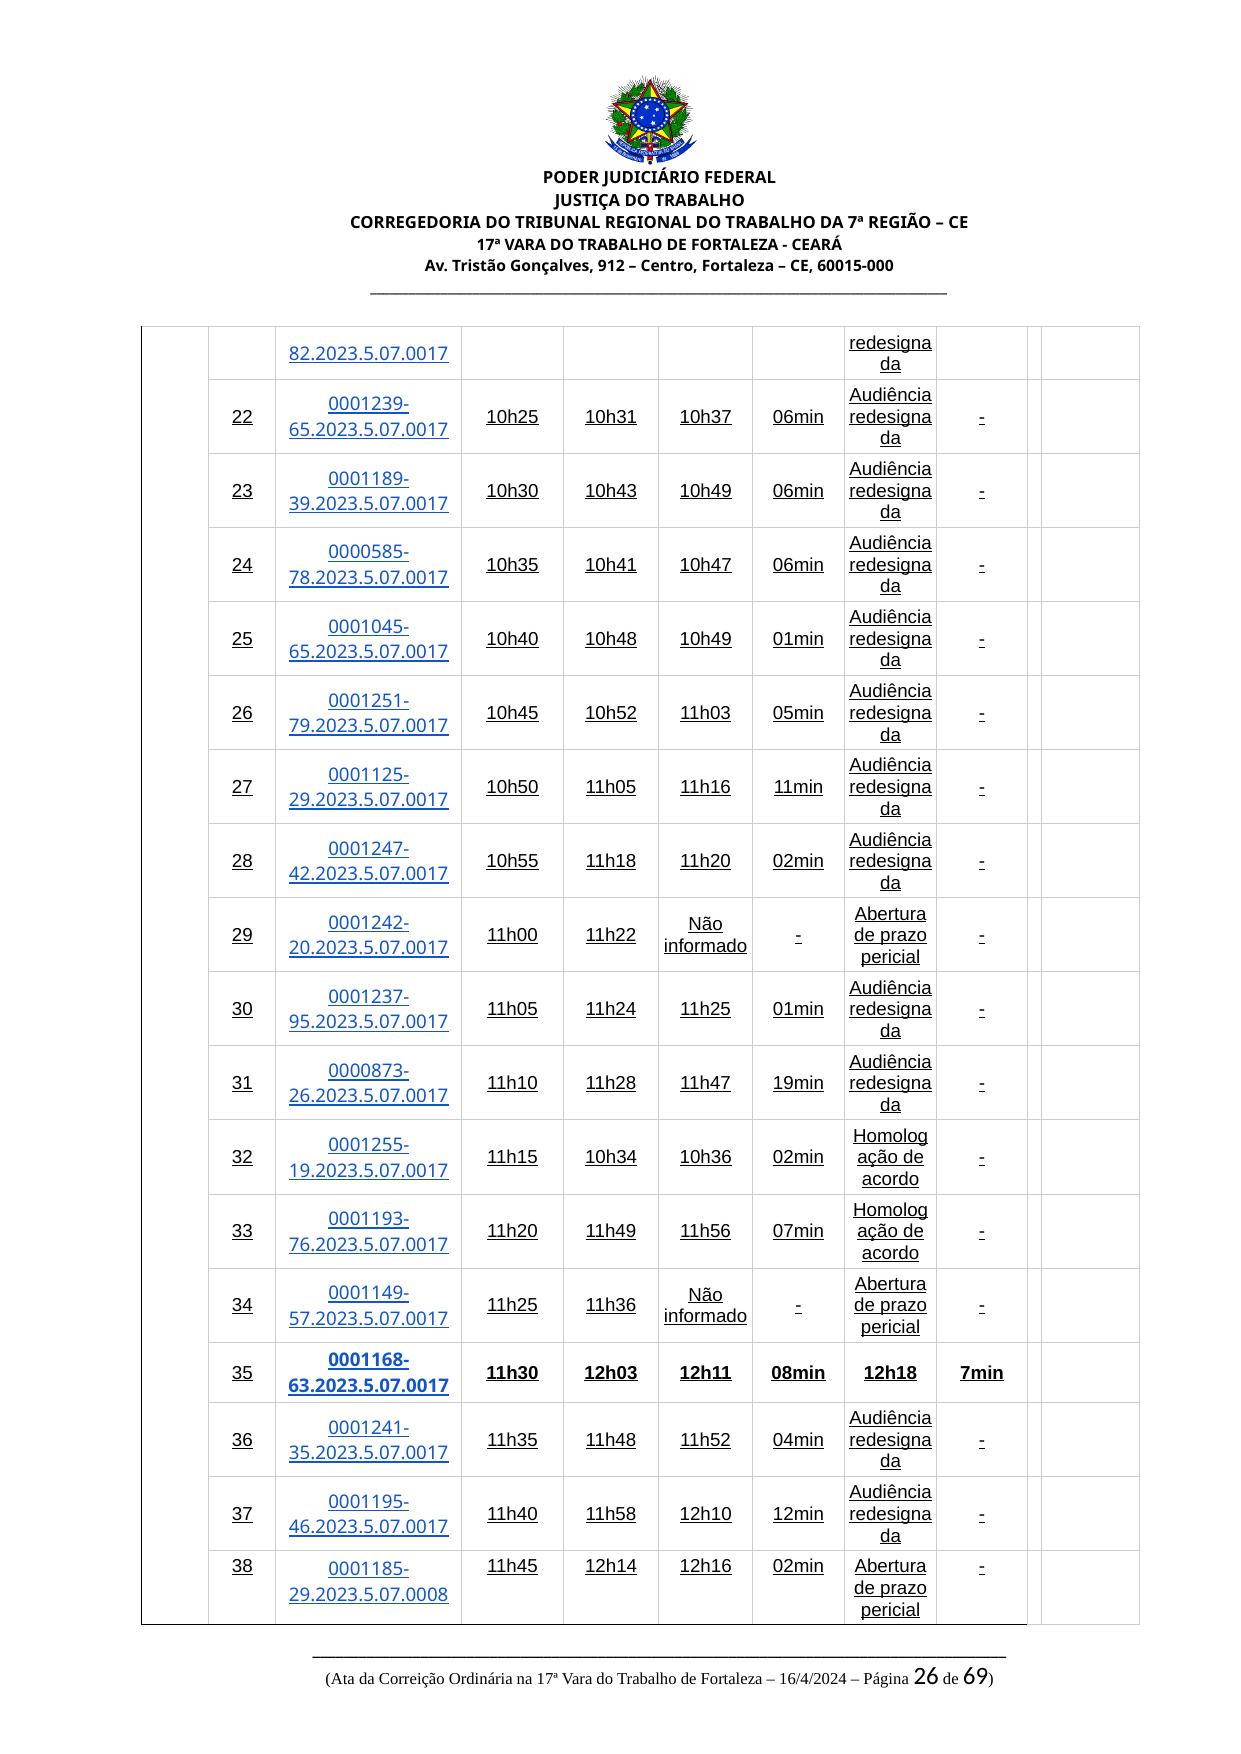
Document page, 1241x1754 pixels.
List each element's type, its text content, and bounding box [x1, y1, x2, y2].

table_cell - [937, 1269, 1027, 1342]
table_cell [1042, 380, 1139, 453]
table_cell 0000873-26.2023.5.07.0017 [276, 1046, 461, 1119]
table_cell 82.2023.5.07.0017 [276, 327, 461, 379]
table_cell 10h49 [659, 602, 752, 675]
table_cell [1028, 602, 1041, 675]
table_cell 38 [209, 1551, 275, 1624]
table_cell 08min [753, 1343, 844, 1402]
table_cell [1042, 327, 1139, 379]
table_cell 11h20 [462, 1195, 563, 1267]
table_cell 01min [753, 602, 844, 675]
table_cell 10h41 [564, 528, 658, 601]
table_cell 11h35 [462, 1403, 563, 1476]
table_cell 27 [209, 750, 275, 823]
table_cell Audiência redesignada [845, 824, 936, 897]
table_cell 10h30 [462, 454, 563, 527]
table_cell 12min [753, 1477, 844, 1550]
table_cell 19min [753, 1046, 844, 1119]
picture [600, 73, 699, 166]
table_cell 0001193-76.2023.5.07.0017 [276, 1195, 461, 1267]
table_cell 10h37 [659, 380, 752, 453]
table_cell [1042, 1046, 1139, 1119]
table_cell - [937, 750, 1027, 823]
table_cell [1042, 750, 1139, 823]
table_cell [1042, 1343, 1139, 1402]
table_cell [1042, 1477, 1139, 1550]
table_cell 11h49 [564, 1195, 658, 1267]
table_cell 10h48 [564, 602, 658, 675]
table_cell [1042, 676, 1139, 749]
table_cell Audiência redesignada [845, 676, 936, 749]
table_cell 11h40 [462, 1477, 563, 1550]
table_cell - [937, 898, 1027, 971]
table_cell 0001125-29.2023.5.07.0017 [276, 750, 461, 823]
table_cell [564, 327, 658, 379]
table_cell 12h16 [659, 1551, 752, 1624]
table_cell 11h25 [659, 972, 752, 1045]
table_cell 0001247-42.2023.5.07.0017 [276, 824, 461, 897]
table_cell [1028, 1343, 1041, 1402]
table_cell 23 [209, 454, 275, 527]
table_cell [753, 327, 844, 379]
table_cell 01min [753, 972, 844, 1045]
table_cell 11h22 [564, 898, 658, 971]
table_cell Não informado [659, 898, 752, 971]
table_cell [1042, 1403, 1139, 1476]
table_cell [1042, 1269, 1139, 1342]
table_cell [1042, 602, 1139, 675]
table_cell 10h34 [564, 1120, 658, 1193]
table_cell 11h10 [462, 1046, 563, 1119]
table_cell 0001168-63.2023.5.07.0017 [276, 1343, 461, 1402]
table_cell - [937, 1403, 1027, 1476]
table_cell 11h52 [659, 1403, 752, 1476]
table_cell Homologação de acordo [845, 1120, 936, 1193]
table_cell Audiência redesignada [845, 750, 936, 823]
table_cell 11h18 [564, 824, 658, 897]
table_cell 06min [753, 528, 844, 601]
table_cell 0000585-78.2023.5.07.0017 [276, 528, 461, 601]
table_cell [659, 327, 752, 379]
table_cell 29 [209, 898, 275, 971]
table_cell 06min [753, 454, 844, 527]
table_cell Audiência redesignada [845, 454, 936, 527]
table_cell 0001189-39.2023.5.07.0017 [276, 454, 461, 527]
table_cell 11h25 [462, 1269, 563, 1342]
table_cell - [937, 676, 1027, 749]
table_cell - [937, 1477, 1027, 1550]
table_cell 10h43 [564, 454, 658, 527]
table_cell 22 [209, 380, 275, 453]
table_cell 10h25 [462, 380, 563, 453]
table_cell Homologação de acordo [845, 1195, 936, 1267]
table_cell 02min [753, 1120, 844, 1193]
table_cell 10h52 [564, 676, 658, 749]
table_cell 11h20 [659, 824, 752, 897]
table_cell [1028, 898, 1041, 971]
table_cell [1028, 528, 1041, 601]
table_cell Abertura de prazo pericial [845, 1551, 936, 1624]
table_cell [142, 327, 208, 1624]
table_cell 11min [753, 750, 844, 823]
table_cell [1042, 454, 1139, 527]
table_cell 11h15 [462, 1120, 563, 1193]
table_cell - [937, 602, 1027, 675]
table_cell Abertura de prazo pericial [845, 1269, 936, 1342]
table_cell [1042, 528, 1139, 601]
table_cell 37 [209, 1477, 275, 1550]
table_cell 0001239-65.2023.5.07.0017 [276, 380, 461, 453]
table_cell [1028, 972, 1041, 1045]
table_cell 12h03 [564, 1343, 658, 1402]
table_cell Audiência redesignada [845, 1477, 936, 1550]
table_cell 0001241-35.2023.5.07.0017 [276, 1403, 461, 1476]
table_cell Abertura de prazo pericial [845, 898, 936, 971]
table_cell Audiência redesignada [845, 528, 936, 601]
table_cell 02min [753, 1551, 844, 1624]
table_cell - [937, 380, 1027, 453]
table_cell 35 [209, 1343, 275, 1402]
table_cell 36 [209, 1403, 275, 1476]
table_cell 0001045-65.2023.5.07.0017 [276, 602, 461, 675]
table_cell 0001251-79.2023.5.07.0017 [276, 676, 461, 749]
table_cell [1042, 1120, 1139, 1193]
table_cell 0001185-29.2023.5.07.0008 [276, 1551, 461, 1624]
table_cell [1028, 454, 1041, 527]
table_cell 10h40 [462, 602, 563, 675]
table_cell 10h47 [659, 528, 752, 601]
table_cell 11h36 [564, 1269, 658, 1342]
table_cell 12h10 [659, 1477, 752, 1550]
table_cell 11h03 [659, 676, 752, 749]
table_cell [1028, 1403, 1041, 1476]
table_cell 0001237-95.2023.5.07.0017 [276, 972, 461, 1045]
table_cell 12h18 [845, 1343, 936, 1402]
table_cell 10h45 [462, 676, 563, 749]
table_cell 32 [209, 1120, 275, 1193]
table_cell 10h31 [564, 380, 658, 453]
table_cell 25 [209, 602, 275, 675]
table_cell 10h55 [462, 824, 563, 897]
table_cell [1028, 380, 1041, 453]
table_cell 10h49 [659, 454, 752, 527]
table_cell - [937, 327, 1027, 379]
table_cell - [937, 454, 1027, 527]
table_cell 11h58 [564, 1477, 658, 1550]
table_cell - [753, 898, 844, 971]
table_cell Audiência redesignada [845, 972, 936, 1045]
table_cell 11h16 [659, 750, 752, 823]
table_cell 33 [209, 1195, 275, 1267]
table_cell Audiência redesignada [845, 602, 936, 675]
table_cell Audiência redesignada [845, 380, 936, 453]
table_cell [209, 327, 275, 379]
table_cell - [937, 972, 1027, 1045]
table_cell [1028, 1195, 1041, 1267]
table_cell 10h50 [462, 750, 563, 823]
table_cell 11h48 [564, 1403, 658, 1476]
table_cell 11h05 [462, 972, 563, 1045]
table_cell [1028, 676, 1041, 749]
table_cell [1028, 1551, 1041, 1624]
table_cell 0001149-57.2023.5.07.0017 [276, 1269, 461, 1342]
table_cell 30 [209, 972, 275, 1045]
table_cell 11h28 [564, 1046, 658, 1119]
table_cell 12h14 [564, 1551, 658, 1624]
table_cell [1028, 1269, 1041, 1342]
table_cell - [937, 528, 1027, 601]
table_cell - [937, 1195, 1027, 1267]
table_cell 11h47 [659, 1046, 752, 1119]
table_cell [462, 327, 563, 379]
table_cell [1028, 750, 1041, 823]
table_cell 31 [209, 1046, 275, 1119]
table_cell 06min [753, 380, 844, 453]
table_cell [1042, 824, 1139, 897]
table_cell [1028, 1477, 1041, 1550]
table_cell [1042, 1195, 1139, 1267]
table_cell [1042, 972, 1139, 1045]
table_cell 0001242-20.2023.5.07.0017 [276, 898, 461, 971]
table_cell [1042, 1551, 1139, 1624]
table_cell Audiência redesignada [845, 1403, 936, 1476]
table_cell - [937, 1551, 1027, 1624]
table_cell Audiência redesignada [845, 1046, 936, 1119]
table_cell [1028, 1120, 1041, 1193]
table_cell - [753, 1269, 844, 1342]
table_cell 11h56 [659, 1195, 752, 1267]
table_cell 05min [753, 676, 844, 749]
table_cell - [937, 1046, 1027, 1119]
table_cell [1028, 1046, 1041, 1119]
table_cell 34 [209, 1269, 275, 1342]
table_cell 11h45 [462, 1551, 563, 1624]
table_cell 0001255-19.2023.5.07.0017 [276, 1120, 461, 1193]
table_cell 0001195-46.2023.5.07.0017 [276, 1477, 461, 1550]
table_cell 28 [209, 824, 275, 897]
table_cell 24 [209, 528, 275, 601]
table_cell 02min [753, 824, 844, 897]
table_cell Não informado [659, 1269, 752, 1342]
table_cell 7min [937, 1343, 1027, 1402]
table_cell 26 [209, 676, 275, 749]
table_cell 10h35 [462, 528, 563, 601]
table_cell 11h24 [564, 972, 658, 1045]
table_cell 11h00 [462, 898, 563, 971]
table_cell [1028, 824, 1041, 897]
table_cell - [937, 1120, 1027, 1193]
table_cell [1028, 327, 1041, 379]
table_cell 07min [753, 1195, 844, 1267]
table_cell [1042, 898, 1139, 971]
table_cell 12h11 [659, 1343, 752, 1402]
table_cell 11h05 [564, 750, 658, 823]
table_cell 04min [753, 1403, 844, 1476]
table_cell 10h36 [659, 1120, 752, 1193]
table_cell - [937, 824, 1027, 897]
table_cell redesignada [845, 327, 936, 379]
table_cell 11h30 [462, 1343, 563, 1402]
